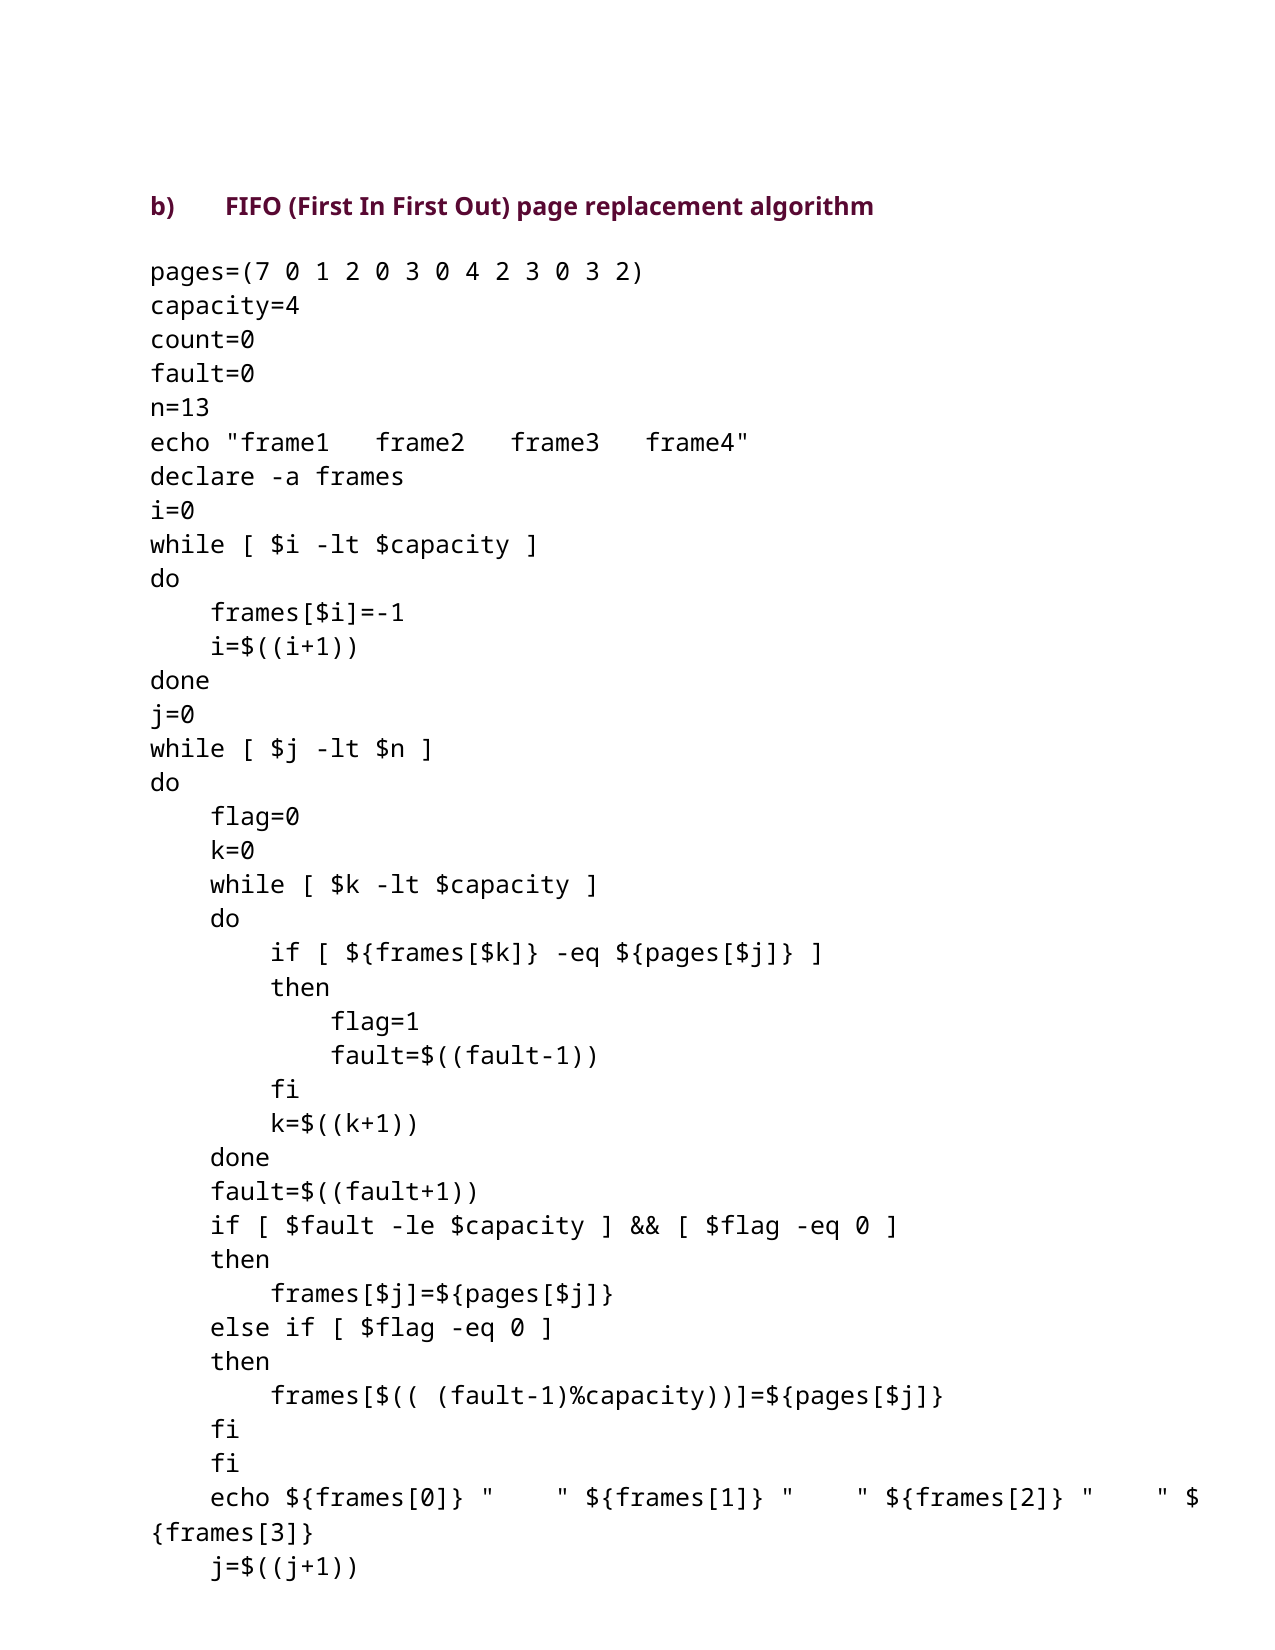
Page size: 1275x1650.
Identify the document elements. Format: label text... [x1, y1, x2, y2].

text k=0 [150, 833, 1216, 867]
text fi [150, 1071, 1216, 1105]
text frames[$j]=${pages[$j]} [150, 1276, 1216, 1310]
text done [150, 663, 1216, 697]
text while [ $k -lt $capacity ] [150, 867, 1216, 901]
text do [150, 901, 1216, 935]
text capacity=4 [150, 288, 1216, 322]
text count=0 [150, 322, 1216, 356]
text then [150, 1242, 1216, 1276]
text k=$((k+1)) [150, 1105, 1216, 1139]
text pages=(7 0 1 2 0 3 0 4 2 3 0 3 2) [150, 254, 1216, 288]
text i=0 [150, 492, 1216, 526]
text fi [150, 1412, 1216, 1446]
text then [150, 969, 1216, 1003]
text j=0 [150, 697, 1216, 731]
text else if [ $flag -eq 0 ] [150, 1310, 1216, 1344]
text fault=$((fault-1)) [150, 1037, 1216, 1071]
text flag=0 [150, 799, 1216, 833]
text done [150, 1139, 1216, 1173]
text while [ $j -lt $n ] [150, 731, 1216, 765]
text while [ $i -lt $capacity ] [150, 526, 1216, 560]
text do [150, 765, 1216, 799]
text do [150, 560, 1216, 594]
text fault=0 [150, 356, 1216, 390]
text if [ ${frames[$k]} -eq ${pages[$j]} ] [150, 935, 1216, 969]
text frames[$(( (fault-1)%capacity))]=${pages[$j]} [150, 1378, 1216, 1412]
text frames[$i]=-1 [150, 594, 1216, 628]
text n=13 [150, 390, 1216, 424]
text j=$((j+1)) [150, 1548, 1216, 1582]
text if [ $fault -le $capacity ] && [ $flag -eq 0 ] [150, 1208, 1216, 1242]
text echo "frame1 frame2 frame3 frame4" [150, 424, 1216, 458]
text then [150, 1344, 1216, 1378]
text echo ${frames[0]} " " ${frames[1]} " " ${frames[2]} " " ${frames[3]} [150, 1480, 1216, 1548]
subtitle FIFO (First In First Out) page replacement algorithm [150, 188, 1216, 222]
text fi [150, 1446, 1216, 1480]
text fault=$((fault+1)) [150, 1173, 1216, 1208]
text i=$((i+1)) [150, 628, 1216, 663]
text flag=1 [150, 1003, 1216, 1037]
text declare -a frames [150, 458, 1216, 492]
